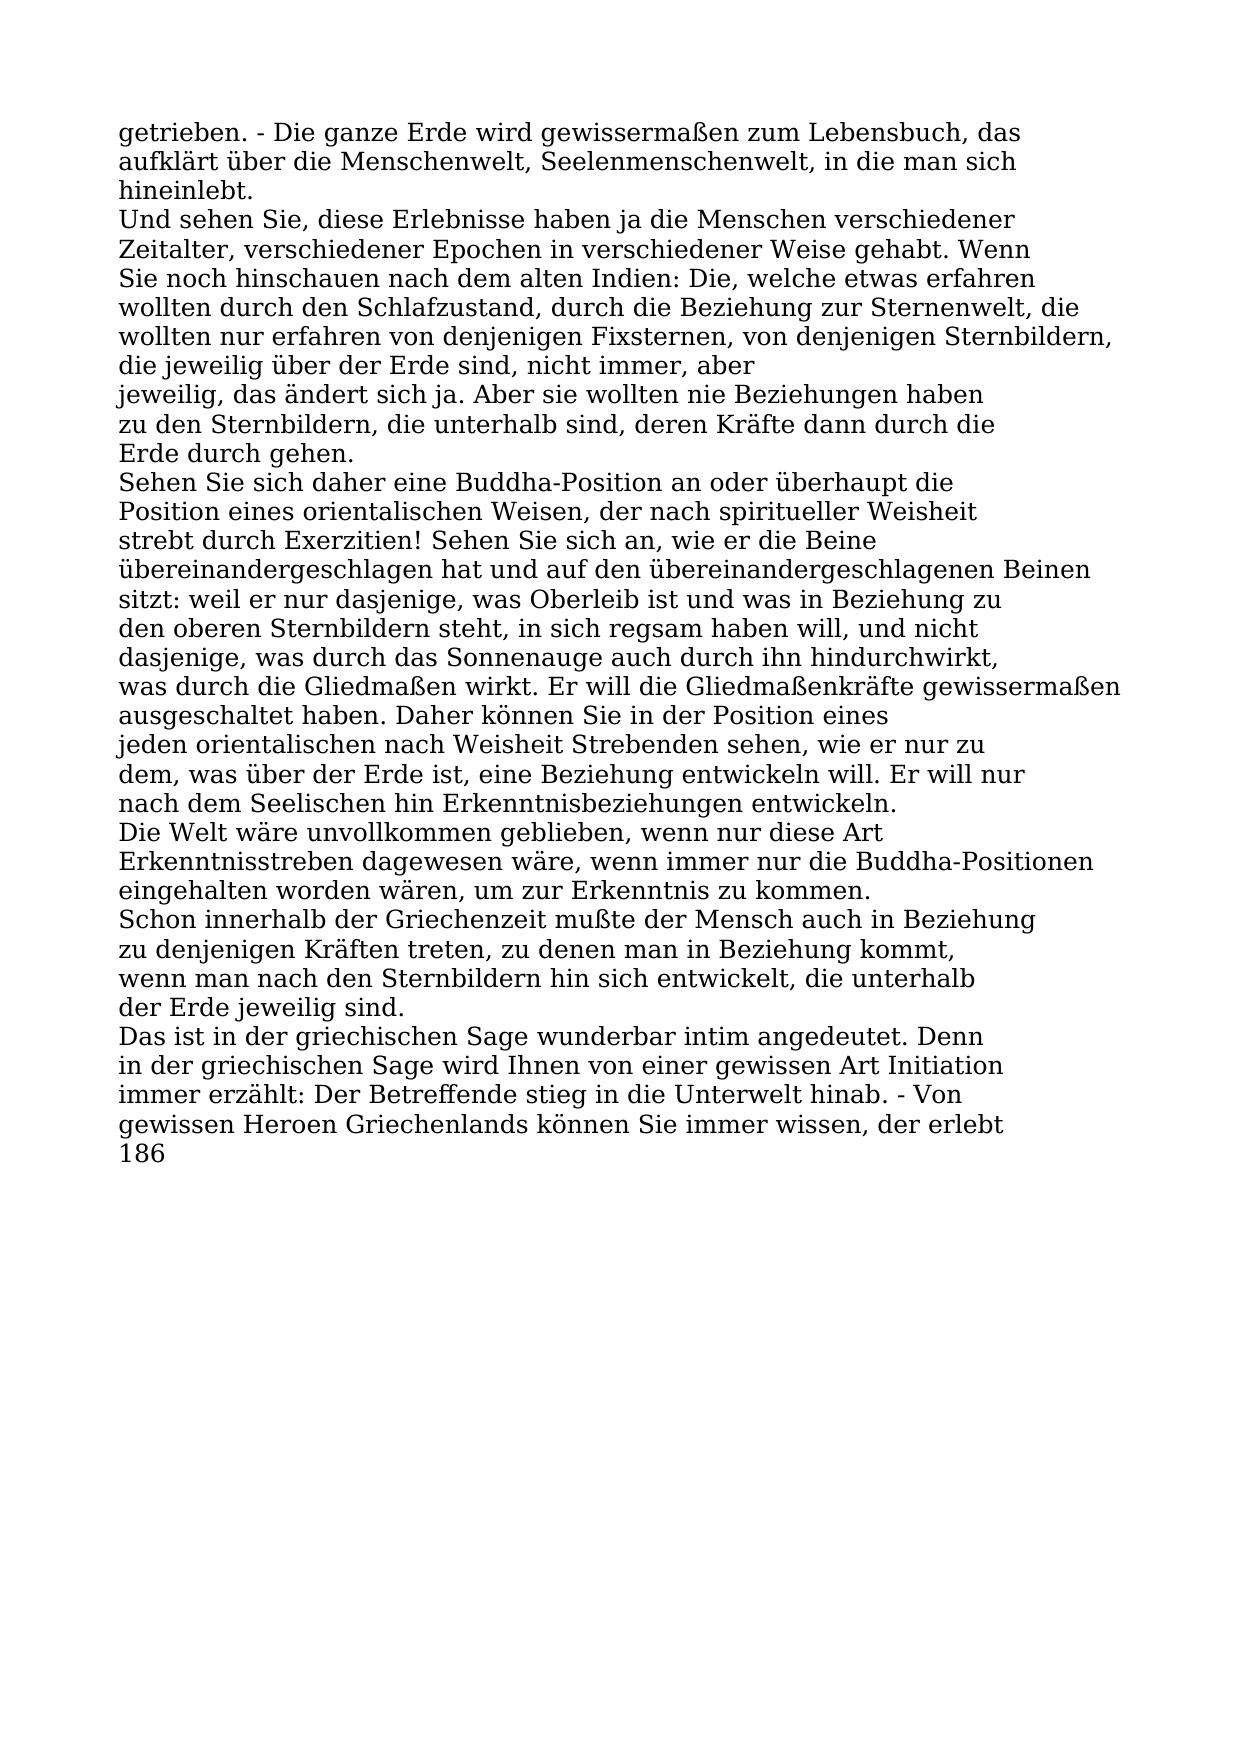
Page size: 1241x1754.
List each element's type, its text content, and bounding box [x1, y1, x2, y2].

text in der griechischen Sage wird Ihnen von einer gewissen Art Initiation [118, 1051, 1122, 1081]
text zu denjenigen Kräften treten, zu denen man in Beziehung kommt, [118, 935, 1122, 964]
text aufklärt über die Menschenwelt, Seelenmenschenwelt, in die man sich [118, 147, 1122, 176]
text hineinlebt. [118, 176, 1122, 206]
text nach dem Seelischen hin Erkenntnisbeziehungen entwickeln. [118, 789, 1122, 818]
text Erde durch gehen. [118, 439, 1122, 468]
text sitzt: weil er nur dasjenige, was Oberleib ist und was in Beziehung zu [118, 585, 1122, 614]
text wenn man nach den Sternbildern hin sich entwickelt, die unterhalb [118, 964, 1122, 993]
text zu den Sternbildern, die unterhalb sind, deren Kräfte dann durch die [118, 410, 1122, 439]
text der Erde jeweilig sind. [118, 993, 1122, 1022]
text immer erzählt: Der Betreffende stieg in die Unterwelt hinab. - Von [118, 1081, 1122, 1110]
text Position eines orientalischen Weisen, der nach spiritueller Weisheit [118, 497, 1122, 526]
text Sie noch hinschauen nach dem alten Indien: Die, welche etwas erfahren [118, 264, 1122, 293]
text wollten durch den Schlafzustand, durch die Beziehung zur Sternenwelt, die wollten nur erfahren von denjenigen Fixsternen, von denjenigen Sternbildern, die jeweilig über der Erde sind, nicht immer, aber [118, 293, 1122, 381]
text was durch die Gliedmaßen wirkt. Er will die Gliedmaßenkräfte gewissermaßen ausgeschaltet haben. Daher können Sie in der Position eines [118, 672, 1122, 731]
text gewissen Heroen Griechenlands können Sie immer wissen, der erlebt [118, 1110, 1122, 1139]
text strebt durch Exerzitien! Sehen Sie sich an, wie er die Beine übereinandergeschlagen hat und auf den übereinandergeschlagenen Beinen [118, 526, 1122, 585]
text 186 [118, 1139, 1122, 1168]
text Und sehen Sie, diese Erlebnisse haben ja die Menschen verschiedener [118, 206, 1122, 235]
text Das ist in der griechischen Sage wunderbar intim angedeutet. Denn [118, 1022, 1122, 1051]
text den oberen Sternbildern steht, in sich regsam haben will, und nicht [118, 614, 1122, 643]
text jeden orientalischen nach Weisheit Strebenden sehen, wie er nur zu [118, 731, 1122, 760]
text Sehen Sie sich daher eine Buddha-Position an oder überhaupt die [118, 468, 1122, 497]
text jeweilig, das ändert sich ja. Aber sie wollten nie Beziehungen haben [118, 381, 1122, 410]
text getrieben. - Die ganze Erde wird gewissermaßen zum Lebensbuch, das [118, 118, 1122, 147]
text dem, was über der Erde ist, eine Beziehung entwickeln will. Er will nur [118, 760, 1122, 789]
text dasjenige, was durch das Sonnenauge auch durch ihn hindurchwirkt, [118, 643, 1122, 672]
text Die Welt wäre unvollkommen geblieben, wenn nur diese Art Erkenntnisstreben dagewesen wäre, wenn immer nur die Buddha-Positionen eingehalten worden wären, um zur Erkenntnis zu kommen. [118, 818, 1122, 906]
text Schon innerhalb der Griechenzeit mußte der Mensch auch in Beziehung [118, 906, 1122, 935]
text Zeitalter, verschiedener Epochen in verschiedener Weise gehabt. Wenn [118, 235, 1122, 264]
